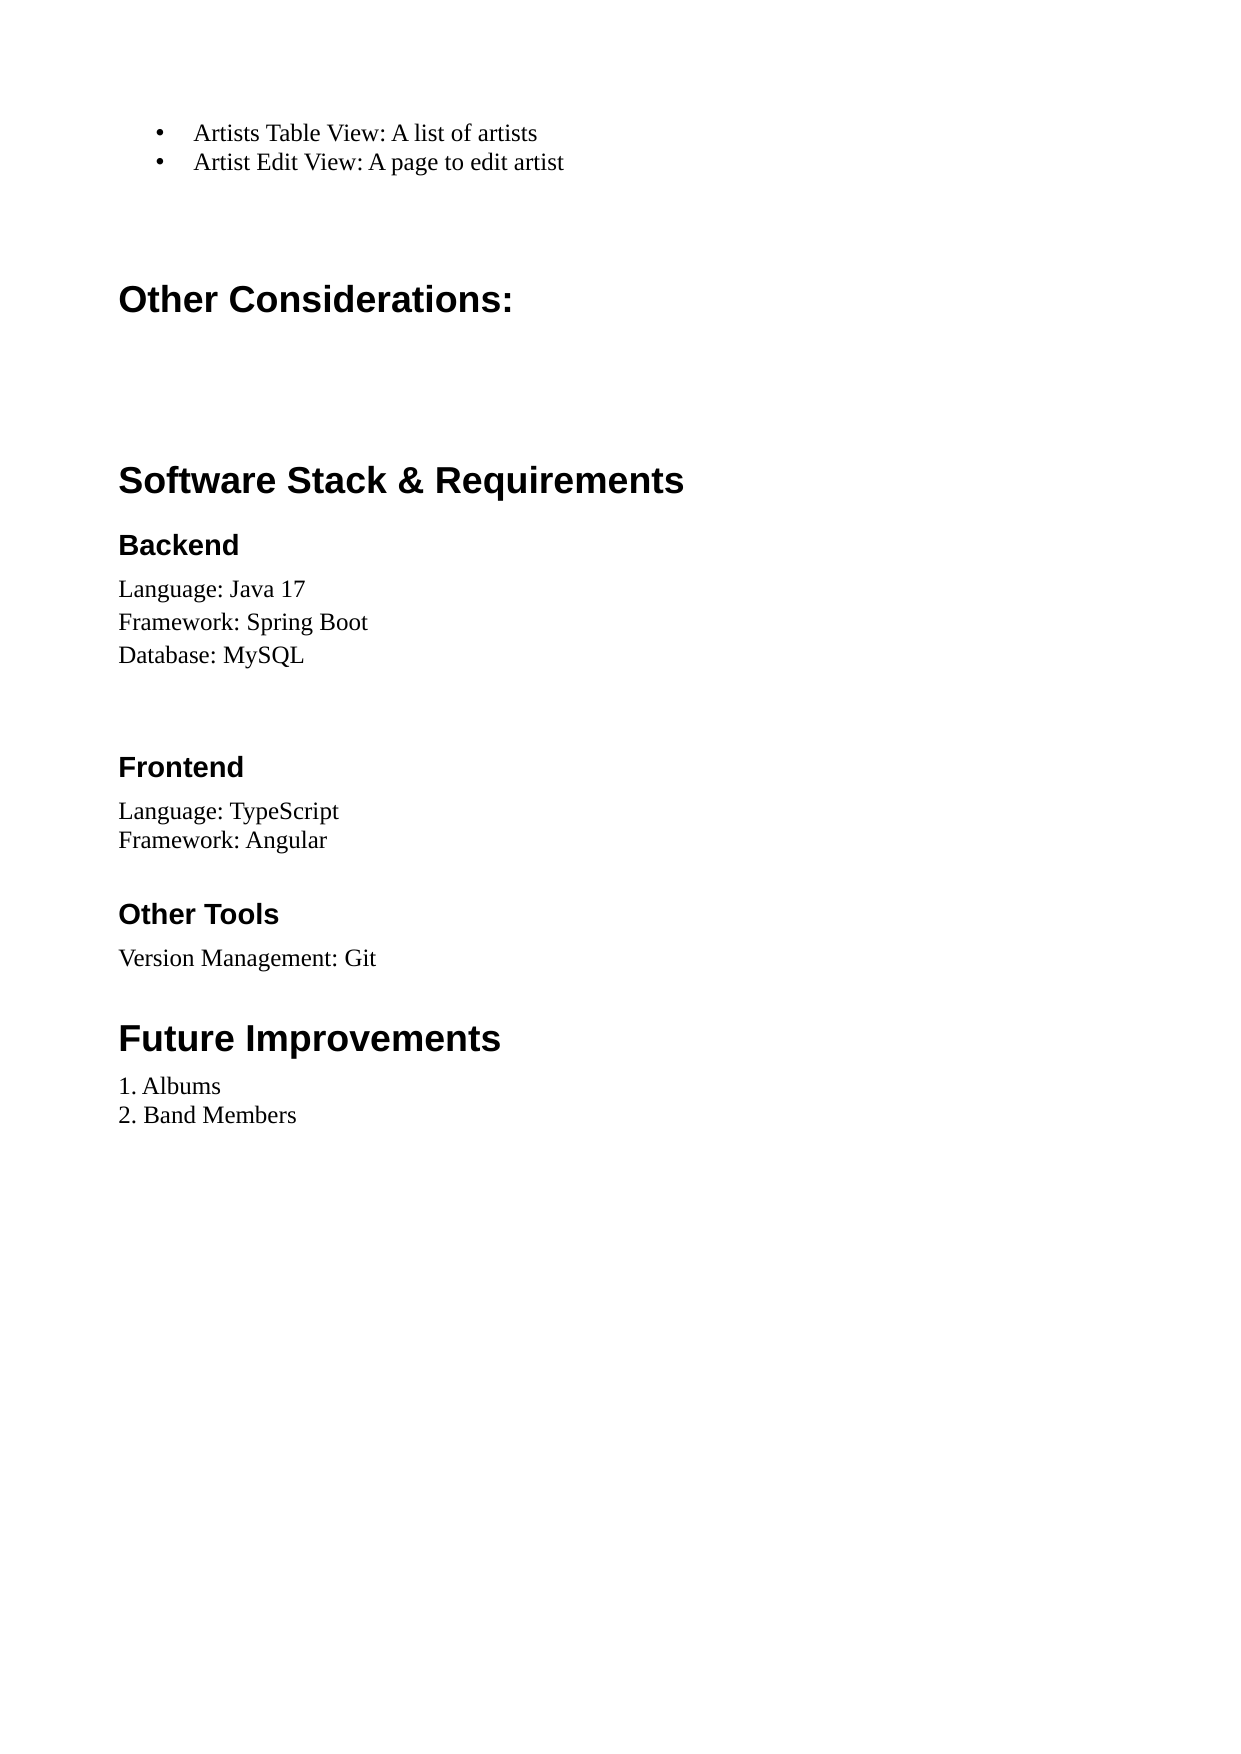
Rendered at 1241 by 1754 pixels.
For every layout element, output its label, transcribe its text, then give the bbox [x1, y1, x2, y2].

subtitle Backend [118, 528, 1122, 562]
subtitle Frontend [118, 750, 1122, 784]
subtitle Other Considerations: [118, 277, 1122, 363]
text Version Management: Git [118, 943, 1122, 972]
text 1. Albums [118, 1071, 1122, 1100]
text 2. Band Members [118, 1100, 1122, 1129]
subtitle Future Improvements [118, 1016, 1122, 1059]
subtitle Software Stack & Requirements [118, 458, 1122, 501]
subtitle Other Tools [118, 897, 1122, 931]
text Language: Java 17 Framework: Spring Boot Database: MySQL [118, 574, 1122, 669]
text Framework: Angular [118, 825, 1122, 854]
text Language: TypeScript [118, 796, 1122, 825]
list Artists Table View: A list of artists [156, 118, 1122, 147]
list Artist Edit View: A page to edit artist [156, 147, 1122, 204]
